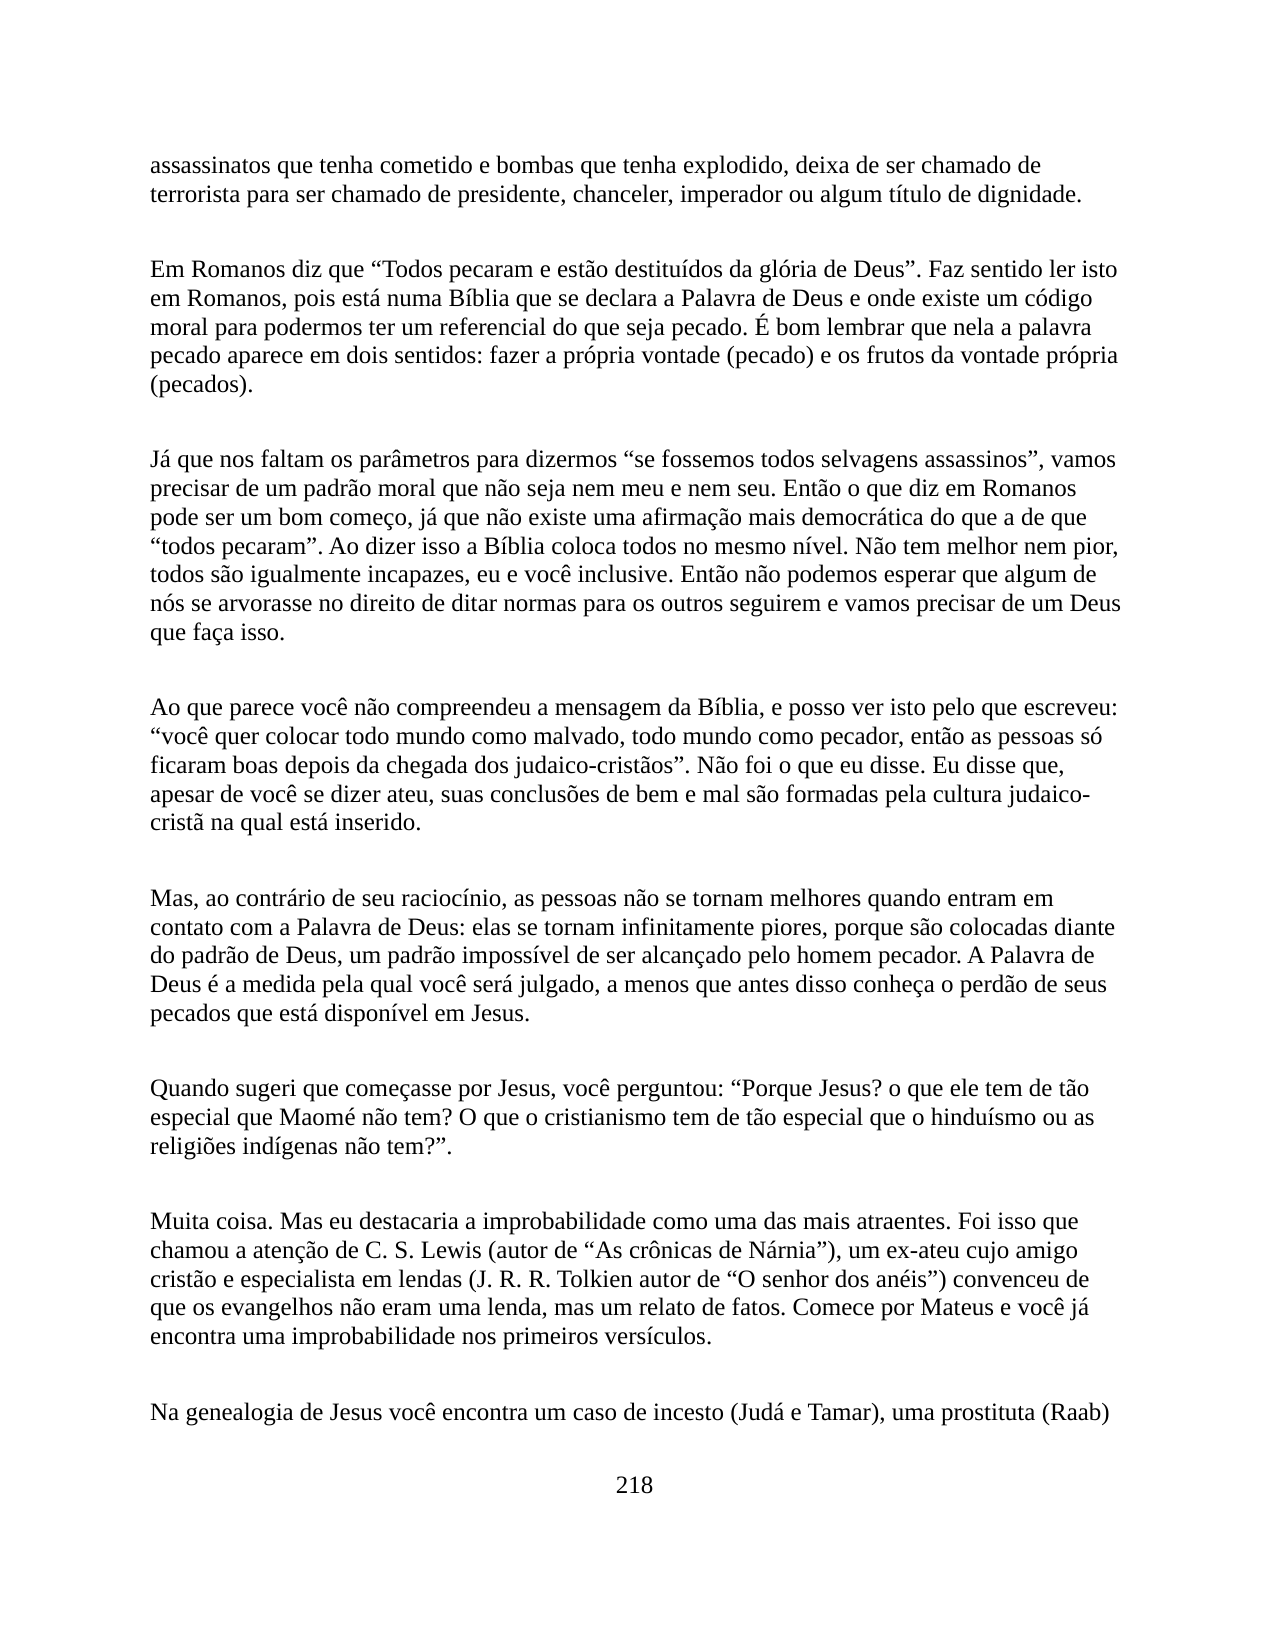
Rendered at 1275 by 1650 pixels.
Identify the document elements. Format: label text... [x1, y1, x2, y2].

text Muita coisa. Mas eu destacaria a improbabilidade como uma das mais atraentes. Foi isso que chamou a atenção de C. S. Lewis (autor de “As crônicas de Nárnia”), um ex-ateu cujo amigo cristão e especialista em lendas (J. R. R. Tolkien autor de “O senhor dos anéis”) convenceu de que os evangelhos não eram uma lenda, mas um relato de fatos. Comece por Mateus e você já encontra uma improbabilidade nos primeiros versículos. [150, 1177, 1125, 1350]
text Quando sugeri que começasse por Jesus, você perguntou: “Porque Jesus? o que ele tem de tão especial que Maomé não tem? O que o cristianismo tem de tão especial que o hinduísmo ou as religiões indígenas não tem?”. [150, 1044, 1125, 1159]
text Ao que parece você não compreendeu a mensagem da Bíblia, e posso ver isto pelo que escreveu: “você quer colocar todo mundo como malvado, todo mundo como pecador, então as pessoas só ficaram boas depois da chegada dos judaico-cristãos”. Não foi o que eu disse. Eu disse que, apesar de você se dizer ateu, suas conclusões de bem e mal são formadas pela cultura judaico-cristã na qual está inserido. [150, 664, 1125, 836]
text Mas, ao contrário de seu raciocínio, as pessoas não se tornam melhores quando entram em contato com a Palavra de Deus: elas se tornam infinitamente piores, porque são colocadas diante do padrão de Deus, um padrão impossível de ser alcançado pelo homem pecador. A Palavra de Deus é a medida pela qual você será julgado, a menos que antes disso conheça o perdão de seus pecados que está disponível em Jesus. [150, 854, 1125, 1027]
text Em Romanos diz que “Todos pecaram e estão destituídos da glória de Deus”. Faz sentido ler isto em Romanos, pois está numa Bíblia que se declara a Palavra de Deus e onde existe um código moral para podermos ter um referencial do que seja pecado. É bom lembrar que nela a palavra pecado aparece em dois sentidos: fazer a própria vontade (pecado) e os frutos da vontade própria (pecados). [150, 225, 1125, 398]
text Já que nos faltam os parâmetros para dizermos “se fossemos todos selvagens assassinos”, vamos precisar de um padrão moral que não seja nem meu e nem seu. Então o que diz em Romanos pode ser um bom começo, já que não existe uma afirmação mais democrática do que a de que “todos pecaram”. Ao dizer isso a Bíblia coloca todos no mesmo nível. Não tem melhor nem pior, todos são igualmente incapazes, eu e você inclusive. Então não podemos esperar que algum de nós se arvorasse no direito de ditar normas para os outros seguirem e vamos precisar de um Deus que faça isso. [150, 416, 1125, 646]
text Na genealogia de Jesus você encontra um caso de incesto (Judá e Tamar), uma prostituta (Raab) [150, 1368, 1125, 1425]
text assassinatos que tenha cometido e bombas que tenha explodido, deixa de ser chamado de terrorista para ser chamado de presidente, chanceler, imperador ou algum título de dignidade. [150, 150, 1125, 207]
